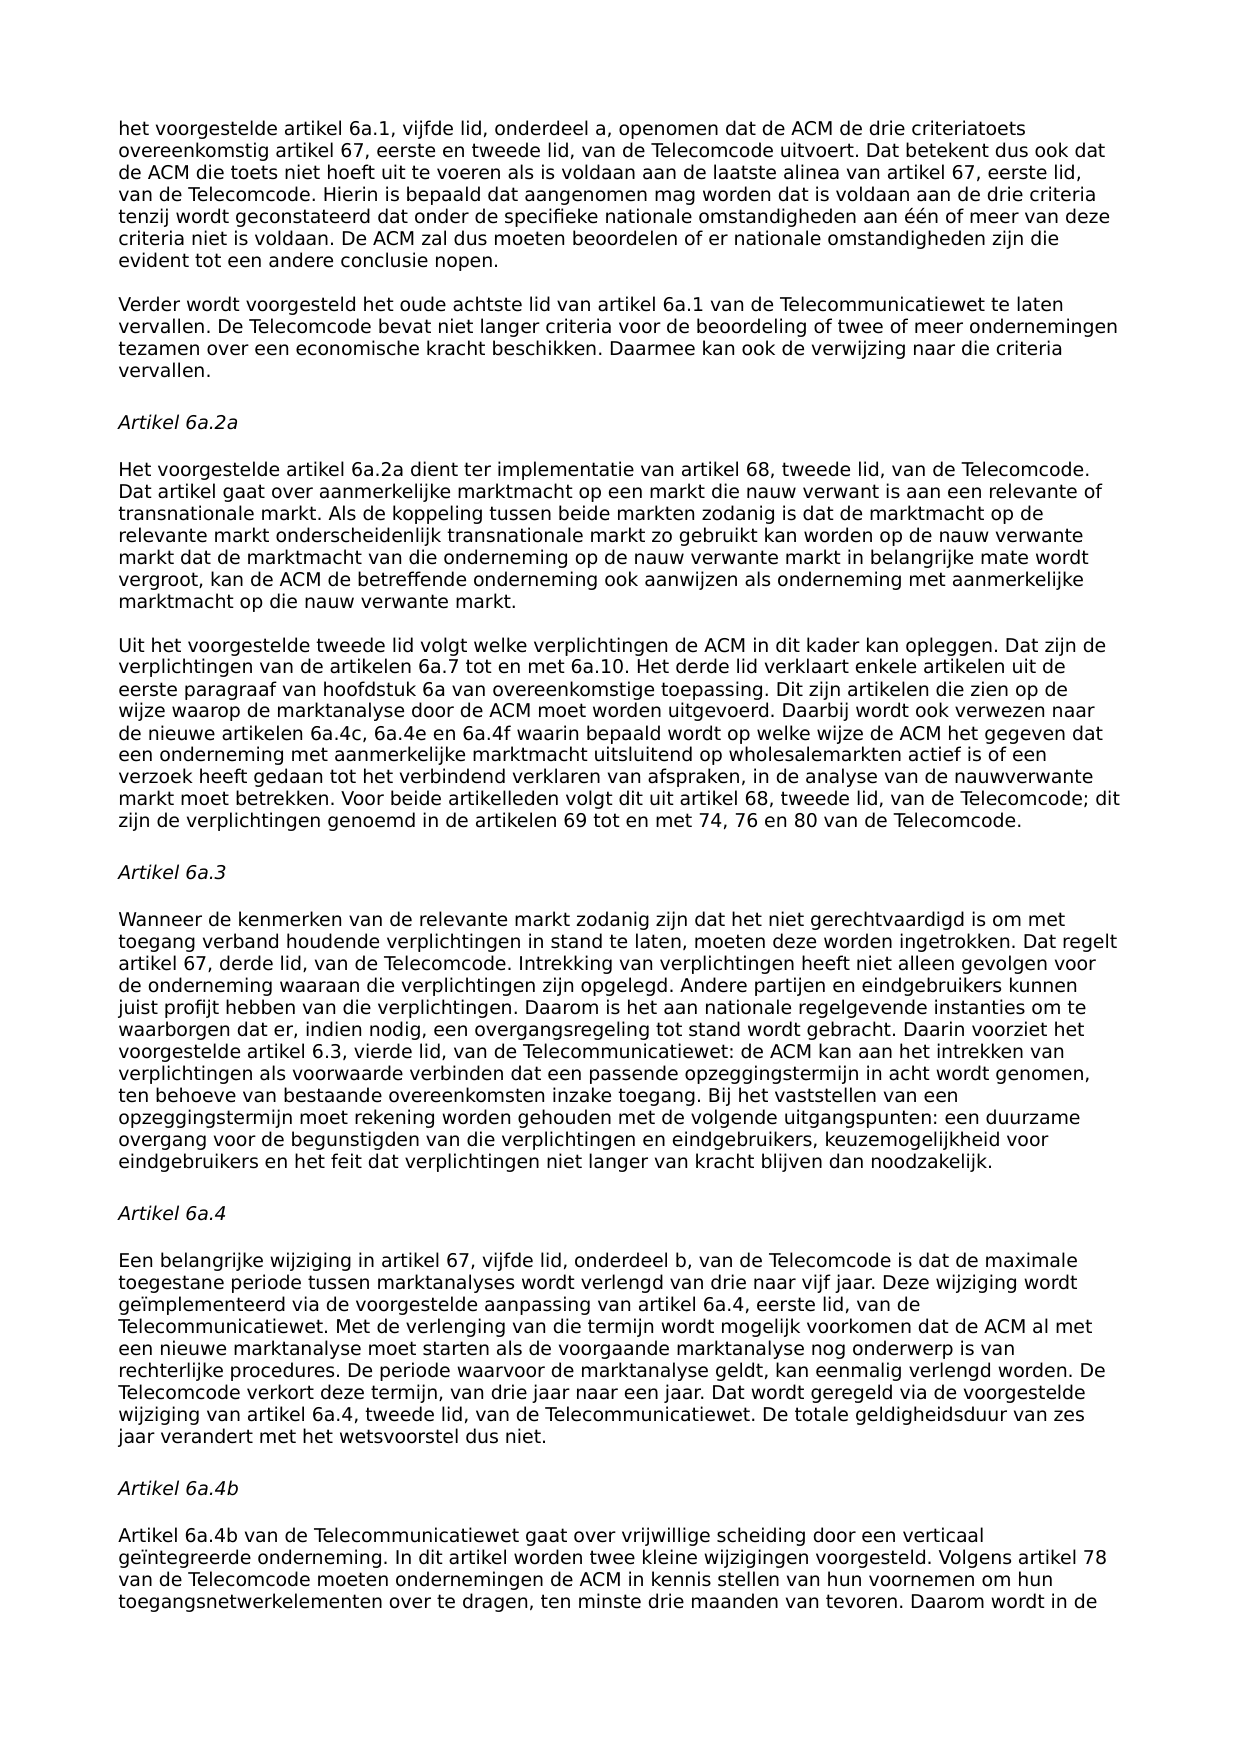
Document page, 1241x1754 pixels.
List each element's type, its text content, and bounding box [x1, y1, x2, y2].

text Een belangrijke wijziging in artikel 67, vijfde lid, onderdeel b, van de Telecomcode is dat de maximale toegestane periode tussen marktanalyses wordt verlengd van drie naar vijf jaar. Deze wijziging wordt geïmplementeerd via de voorgestelde aanpassing van artikel 6a.4, eerste lid, van de Telecommunicatiewet. Met de verlenging van die termijn wordt mogelijk voorkomen dat de ACM al met een nieuwe marktanalyse moet starten als de voorgaande marktanalyse nog onderwerp is van rechterlijke procedures. De periode waarvoor de marktanalyse geldt, kan eenmalig verlengd worden. De Telecomcode verkort deze termijn, van drie jaar naar een jaar. Dat wordt geregeld via de voorgestelde wijziging van artikel 6a.4, tweede lid, van de Telecommunicatiewet. De totale geldigheidsduur van zes jaar verandert met het wetsvoorstel dus niet. [118, 1250, 1122, 1448]
subtitle Artikel 6a.2a [118, 412, 1122, 434]
text Artikel 6a.4b van de Telecommunicatiewet gaat over vrijwillige scheiding door een verticaal geïntegreerde onderneming. In dit artikel worden twee kleine wijzigingen voorgesteld. Volgens artikel 78 van de Telecomcode moeten ondernemingen de ACM in kennis stellen van hun voornemen om hun toegangsnetwerkelementen over te dragen, ten minste drie maanden van tevoren. Daarom wordt in de [118, 1525, 1122, 1613]
text Het voorgestelde artikel 6a.2a dient ter implementatie van artikel 68, tweede lid, van de Telecomcode. Dat artikel gaat over aanmerkelijke marktmacht op een markt die nauw verwant is aan een relevante of transnationale markt. Als de koppeling tussen beide markten zodanig is dat de marktmacht op de relevante markt onderscheidenlijk transnationale markt zo gebruikt kan worden op de nauw verwante markt dat de marktmacht van die onderneming op de nauw verwante markt in belangrijke mate wordt vergroot, kan de ACM de betreffende onderneming ook aanwijzen als onderneming met aanmerkelijke marktmacht op die nauw verwante markt. [118, 459, 1122, 613]
subtitle Artikel 6a.4 [118, 1203, 1122, 1225]
text Verder wordt voorgesteld het oude achtste lid van artikel 6a.1 van de Telecommunicatiewet te laten vervallen. De Telecomcode bevat niet langer criteria voor de beoordeling of twee of meer ondernemingen tezamen over een economische kracht beschikken. Daarmee kan ook de verwijzing naar die criteria vervallen. [118, 294, 1122, 382]
text het voorgestelde artikel 6a.1, vijfde lid, onderdeel a, openomen dat de ACM de drie criteriatoets overeenkomstig artikel 67, eerste en tweede lid, van de Telecomcode uitvoert. Dat betekent dus ook dat de ACM die toets niet hoeft uit te voeren als is voldaan aan de laatste alinea van artikel 67, eerste lid, van de Telecomcode. Hierin is bepaald dat aangenomen mag worden dat is voldaan aan de drie criteria tenzij wordt geconstateerd dat onder de specifieke nationale omstandigheden aan één of meer van deze criteria niet is voldaan. De ACM zal dus moeten beoordelen of er nationale omstandigheden zijn die evident tot een andere conclusie nopen. [118, 118, 1122, 272]
subtitle Artikel 6a.4b [118, 1478, 1122, 1500]
text Uit het voorgestelde tweede lid volgt welke verplichtingen de ACM in dit kader kan opleggen. Dat zijn de verplichtingen van de artikelen 6a.7 tot en met 6a.10. Het derde lid verklaart enkele artikelen uit de eerste paragraaf van hoofdstuk 6a van overeenkomstige toepassing. Dit zijn artikelen die zien op de wijze waarop de marktanalyse door de ACM moet worden uitgevoerd. Daarbij wordt ook verwezen naar de nieuwe artikelen 6a.4c, 6a.4e en 6a.4f waarin bepaald wordt op welke wijze de ACM het gegeven dat een onderneming met aanmerkelijke marktmacht uitsluitend op wholesalemarkten actief is of een verzoek heeft gedaan tot het verbindend verklaren van afspraken, in de analyse van de nauwverwante markt moet betrekken. Voor beide artikelleden volgt dit uit artikel 68, tweede lid, van de Telecomcode; dit zijn de verplichtingen genoemd in de artikelen 69 tot en met 74, 76 en 80 van de Telecomcode. [118, 634, 1122, 832]
subtitle Artikel 6a.3 [118, 862, 1122, 884]
text Wanneer de kenmerken van de relevante markt zodanig zijn dat het niet gerechtvaardigd is om met toegang verband houdende verplichtingen in stand te laten, moeten deze worden ingetrokken. Dat regelt artikel 67, derde lid, van de Telecomcode. Intrekking van verplichtingen heeft niet alleen gevolgen voor de onderneming waaraan die verplichtingen zijn opgelegd. Andere partijen en eindgebruikers kunnen juist profijt hebben van die verplichtingen. Daarom is het aan nationale regelgevende instanties om te waarborgen dat er, indien nodig, een overgangsregeling tot stand wordt gebracht. Daarin voorziet het voorgestelde artikel 6.3, vierde lid, van de Telecommunicatiewet: de ACM kan aan het intrekken van verplichtingen als voorwaarde verbinden dat een passende opzeggingstermijn in acht wordt genomen, ten behoeve van bestaande overeenkomsten inzake toegang. Bij het vaststellen van een opzeggingstermijn moet rekening worden gehouden met de volgende uitgangspunten: een duurzame overgang voor de begunstigden van die verplichtingen en eindgebruikers, keuzemogelijkheid voor eindgebruikers en het feit dat verplichtingen niet langer van kracht blijven dan noodzakelijk. [118, 909, 1122, 1173]
